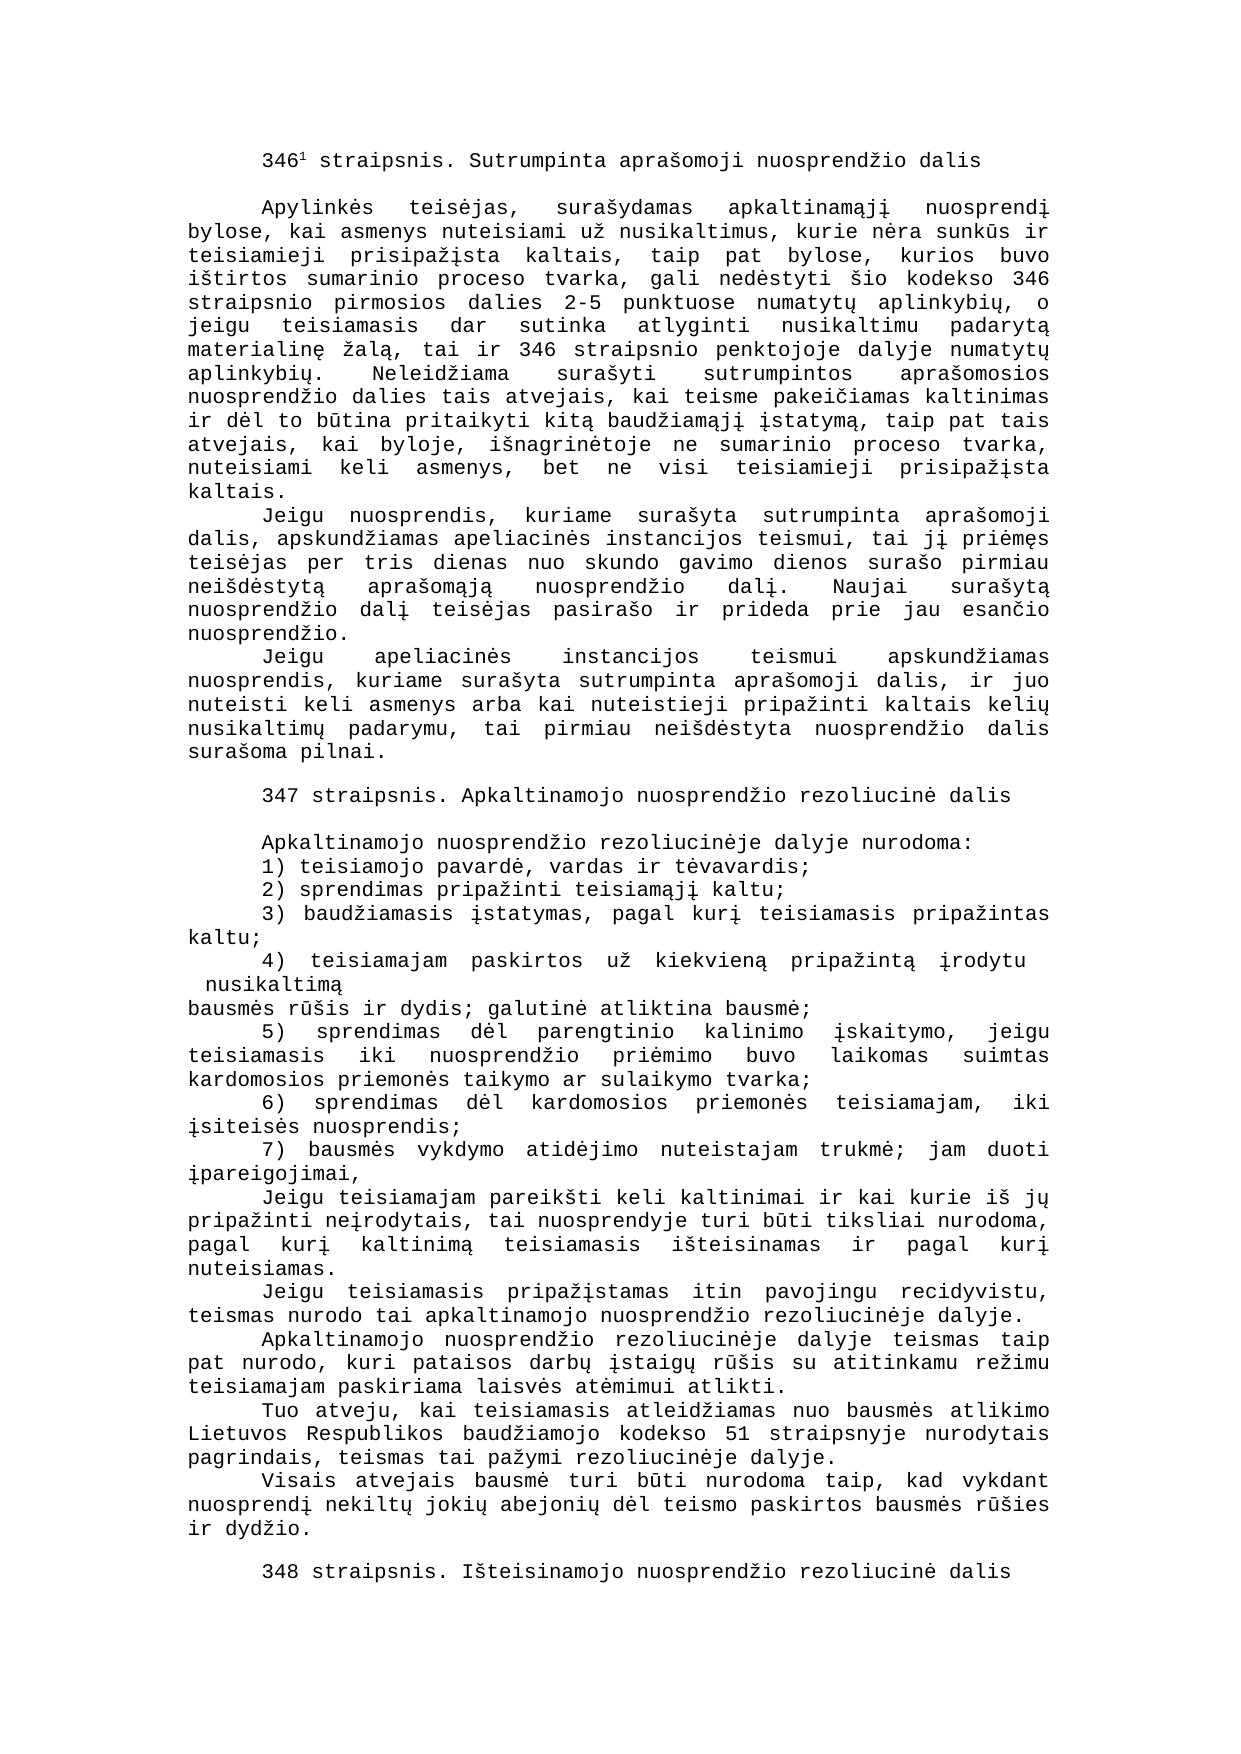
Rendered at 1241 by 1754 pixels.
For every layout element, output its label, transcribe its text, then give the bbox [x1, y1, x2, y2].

text Apkaltinamojo nuosprendžio rezoliucinėje dalyje nurodoma: [187, 832, 1050, 856]
text Jeigu apeliacinės instancijos teismui apskundžiamas nuosprendis, kuriame surašyta sutrumpinta aprašomoji dalis, ir juo nuteisti keli asmenys arba kai nuteistieji pripažinti kaltais kelių nusikaltimų padarymu, tai pirmiau neišdėstyta nuosprendžio dalis surašoma pilnai. [187, 647, 1050, 765]
text 3) baudžiamasis įstatymas, pagal kurį teisiamasis pripažintas kaltu; [187, 903, 1050, 950]
text bausmės rūšis ir dydis; galutinė atliktina bausmė; [187, 998, 1050, 1021]
text Apylinkės teisėjas, surašydamas apkaltinamąjį nuosprendį bylose, kai asmenys nuteisiami už nusikaltimus, kurie nėra sunkūs ir teisiamieji prisipažįsta kaltais, taip pat bylose, kurios buvo ištirtos sumarinio proceso tvarka, gali nedėstyti šio kodekso 346 straipsnio pirmosios dalies 2-5 punktuose numatytų aplinkybių, o jeigu teisiamasis dar sutinka atlyginti nusikaltimu padarytą materialinę žalą, tai ir 346 straipsnio penktojoje dalyje numatytų aplinkybių. Neleidžiama surašyti sutrumpintos aprašomosios nuosprendžio dalies tais atvejais, kai teisme pakeičiamas kaltinimas ir dėl to būtina pritaikyti kitą baudžiamąjį įstatymą, taip pat tais atvejais, kai byloje, išnagrinėtoje ne sumarinio proceso tvarka, nuteisiami keli asmenys, bet ne visi teisiamieji prisipažįsta kaltais. [187, 197, 1050, 505]
text 348 straipsnis. Išteisinamojo nuosprendžio rezoliucinė dalis [187, 1561, 1050, 1585]
text Visais atvejais bausmė turi būti nurodoma taip, kad vykdant nuosprendį nekiltų jokių abejonių dėl teismo paskirtos bausmės rūšies ir dydžio. [187, 1471, 1050, 1541]
text Jeigu nuosprendis, kuriame surašyta sutrumpinta aprašomoji dalis, apskundžiamas apeliacinės instancijos teismui, tai jį priėmęs teisėjas per tris dienas nuo skundo gavimo dienos surašo pirmiau neišdėstytą aprašomąją nuosprendžio dalį. Naujai surašytą nuosprendžio dalį teisėjas pasirašo ir prideda prie jau esančio nuosprendžio. [187, 505, 1050, 647]
text Jeigu teisiamasis pripažįstamas itin pavojingu recidyvistu, teismas nurodo tai apkaltinamojo nuosprendžio rezoliucinėje dalyje. [187, 1281, 1050, 1329]
text Tuo atveju, kai teisiamasis atleidžiamas nuo bausmės atlikimo Lietuvos Respublikos baudžiamojo kodekso 51 straipsnyje nurodytais pagrindais, teismas tai pažymi rezoliucinėje dalyje. [187, 1399, 1050, 1471]
text 7) bausmės vykdymo atidėjimo nuteistajam trukmė; jam duoti įpareigojimai, [187, 1139, 1050, 1187]
text Apkaltinamojo nuosprendžio rezoliucinėje dalyje teismas taip pat nurodo, kuri pataisos darbų įstaigų rūšis su atitinkamu režimu teisiamajam paskiriama laisvės atėmimui atlikti. [187, 1329, 1050, 1399]
text 5) sprendimas dėl parengtinio kalinimo įskaitymo, jeigu teisiamasis iki nuosprendžio priėmimo buvo laikomas suimtas kardomosios priemonės taikymo ar sulaikymo tvarka; [187, 1021, 1050, 1092]
text 3461 straipsnis. Sutrumpinta aprašomoji nuosprendžio dalis [187, 150, 1050, 174]
text 1) teisiamojo pavardė, vardas ir tėvavardis; [187, 856, 1050, 879]
text 347 straipsnis. Apkaltinamojo nuosprendžio rezoliucinė dalis [187, 785, 1050, 808]
text 4) teisiamajam paskirtos už kiekvieną pripažintą įrodytu nusikaltimą [187, 950, 1050, 998]
text 2) sprendimas pripažinti teisiamąjį kaltu; [187, 879, 1050, 903]
text 6) sprendimas dėl kardomosios priemonės teisiamajam, iki įsiteisės nuosprendis; [187, 1092, 1050, 1139]
text Jeigu teisiamajam pareikšti keli kaltinimai ir kai kurie iš jų pripažinti neįrodytais, tai nuosprendyje turi būti tiksliai nurodoma, pagal kurį kaltinimą teisiamasis išteisinamas ir pagal kurį nuteisiamas. [187, 1187, 1050, 1281]
